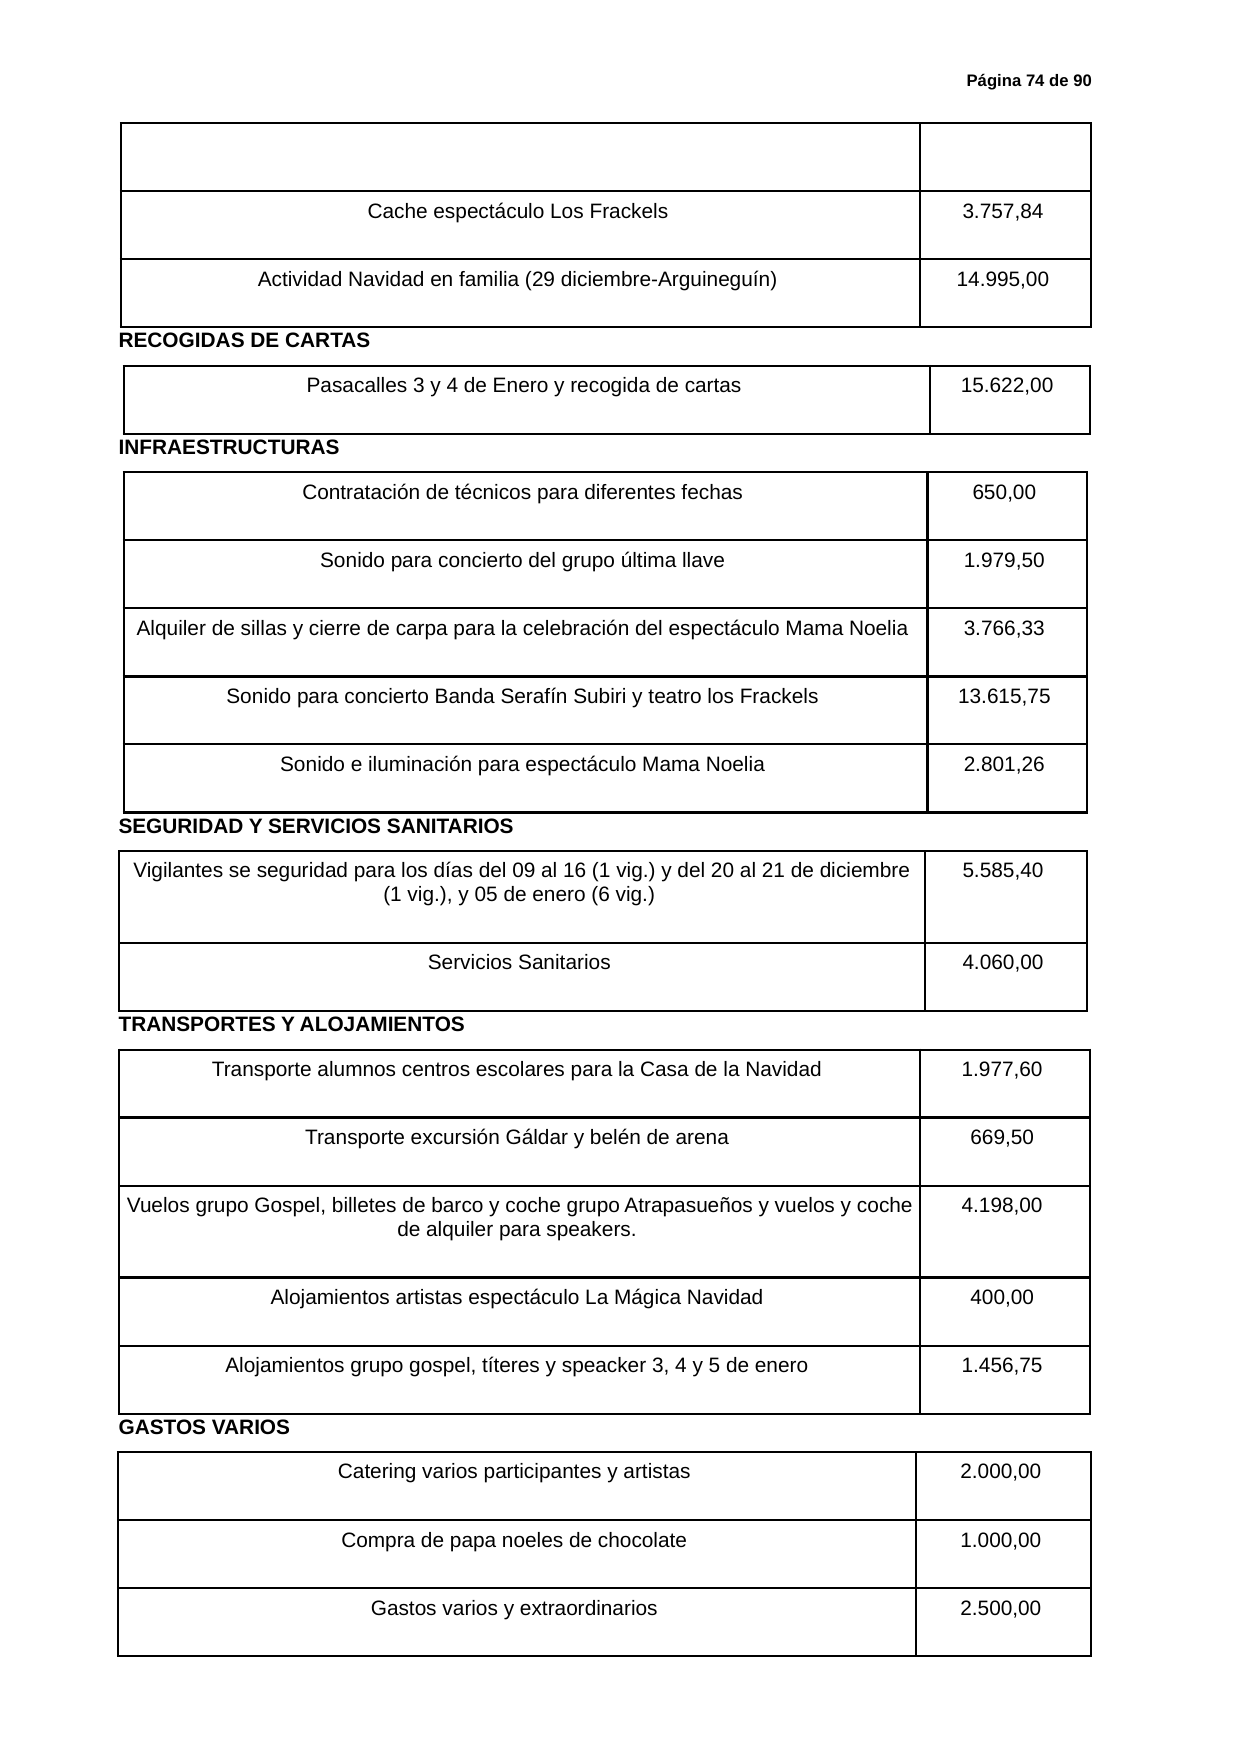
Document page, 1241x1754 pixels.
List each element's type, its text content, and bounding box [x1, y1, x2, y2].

table_cell Vuelos grupo Gospel, billetes de barco y coche grupo Atrapasueños y vuelos y coche de alquiler para speakers. [120, 1187, 919, 1276]
table_header 1.977,60 [921, 1051, 1089, 1116]
table_header 5.585,40 [926, 852, 1086, 942]
text TRANSPORTES Y ALOJAMIENTOS [118, 1012, 1092, 1036]
table_cell Sonido para concierto del grupo última llave [125, 541, 926, 607]
table_cell 3.757,84 [921, 192, 1090, 258]
table_header Pasacalles 3 y 4 de Enero y recogida de cartas [125, 367, 929, 433]
table_header Catering varios participantes y artistas [119, 1453, 915, 1519]
table_cell Gastos varios y extraordinarios [119, 1589, 915, 1655]
table_cell 1.000,00 [917, 1521, 1090, 1587]
table_cell [122, 124, 919, 190]
table_cell Sonido para concierto Banda Serafín Subiri y teatro los Frackels [125, 678, 926, 743]
table_header Contratación de técnicos para diferentes fechas [125, 473, 926, 539]
table_header Vigilantes se seguridad para los días del 09 al 16 (1 vig.) y del 20 al 21 de diciembre (1 vig.), y 05 de enero (6 vig.) [120, 852, 924, 942]
table_header 2.000,00 [917, 1453, 1090, 1519]
table_header 650,00 [929, 473, 1086, 539]
table_cell Alojamientos artistas espectáculo La Mágica Navidad [120, 1279, 919, 1344]
table_cell Sonido e iluminación para espectáculo Mama Noelia [125, 745, 926, 811]
table_cell [921, 124, 1090, 190]
text RECOGIDAS DE CARTAS [118, 328, 1092, 352]
table_cell 669,50 [921, 1119, 1089, 1184]
table_cell 1.456,75 [921, 1347, 1089, 1412]
table_cell 4.198,00 [921, 1187, 1089, 1276]
table_header Transporte alumnos centros escolares para la Casa de la Navidad [120, 1051, 919, 1116]
table_cell Cache espectáculo Los Frackels [122, 192, 919, 258]
table_cell 2.801,26 [929, 745, 1086, 811]
table_cell Compra de papa noeles de chocolate [119, 1521, 915, 1587]
table_cell Alquiler de sillas y cierre de carpa para la celebración del espectáculo Mama Noelia [125, 609, 926, 675]
text GASTOS VARIOS [118, 1414, 1092, 1438]
table_cell 13.615,75 [929, 678, 1086, 743]
table_cell 1.979,50 [929, 541, 1086, 607]
table_header 15.622,00 [931, 367, 1089, 433]
table_cell 4.060,00 [926, 944, 1086, 1010]
table_cell Servicios Sanitarios [120, 944, 924, 1010]
table_cell Alojamientos grupo gospel, títeres y speacker 3, 4 y 5 de enero [120, 1347, 919, 1412]
table_cell Actividad Navidad en familia (29 diciembre-Arguineguín) [122, 260, 919, 326]
table_cell 14.995,00 [921, 260, 1090, 326]
text SEGURIDAD Y SERVICIOS SANITARIOS [118, 813, 1092, 837]
table_cell 400,00 [921, 1279, 1089, 1344]
table_cell 2.500,00 [917, 1589, 1090, 1655]
table_cell 3.766,33 [929, 609, 1086, 675]
table_cell Transporte excursión Gáldar y belén de arena [120, 1119, 919, 1184]
text INFRAESTRUCTURAS [118, 435, 1092, 459]
